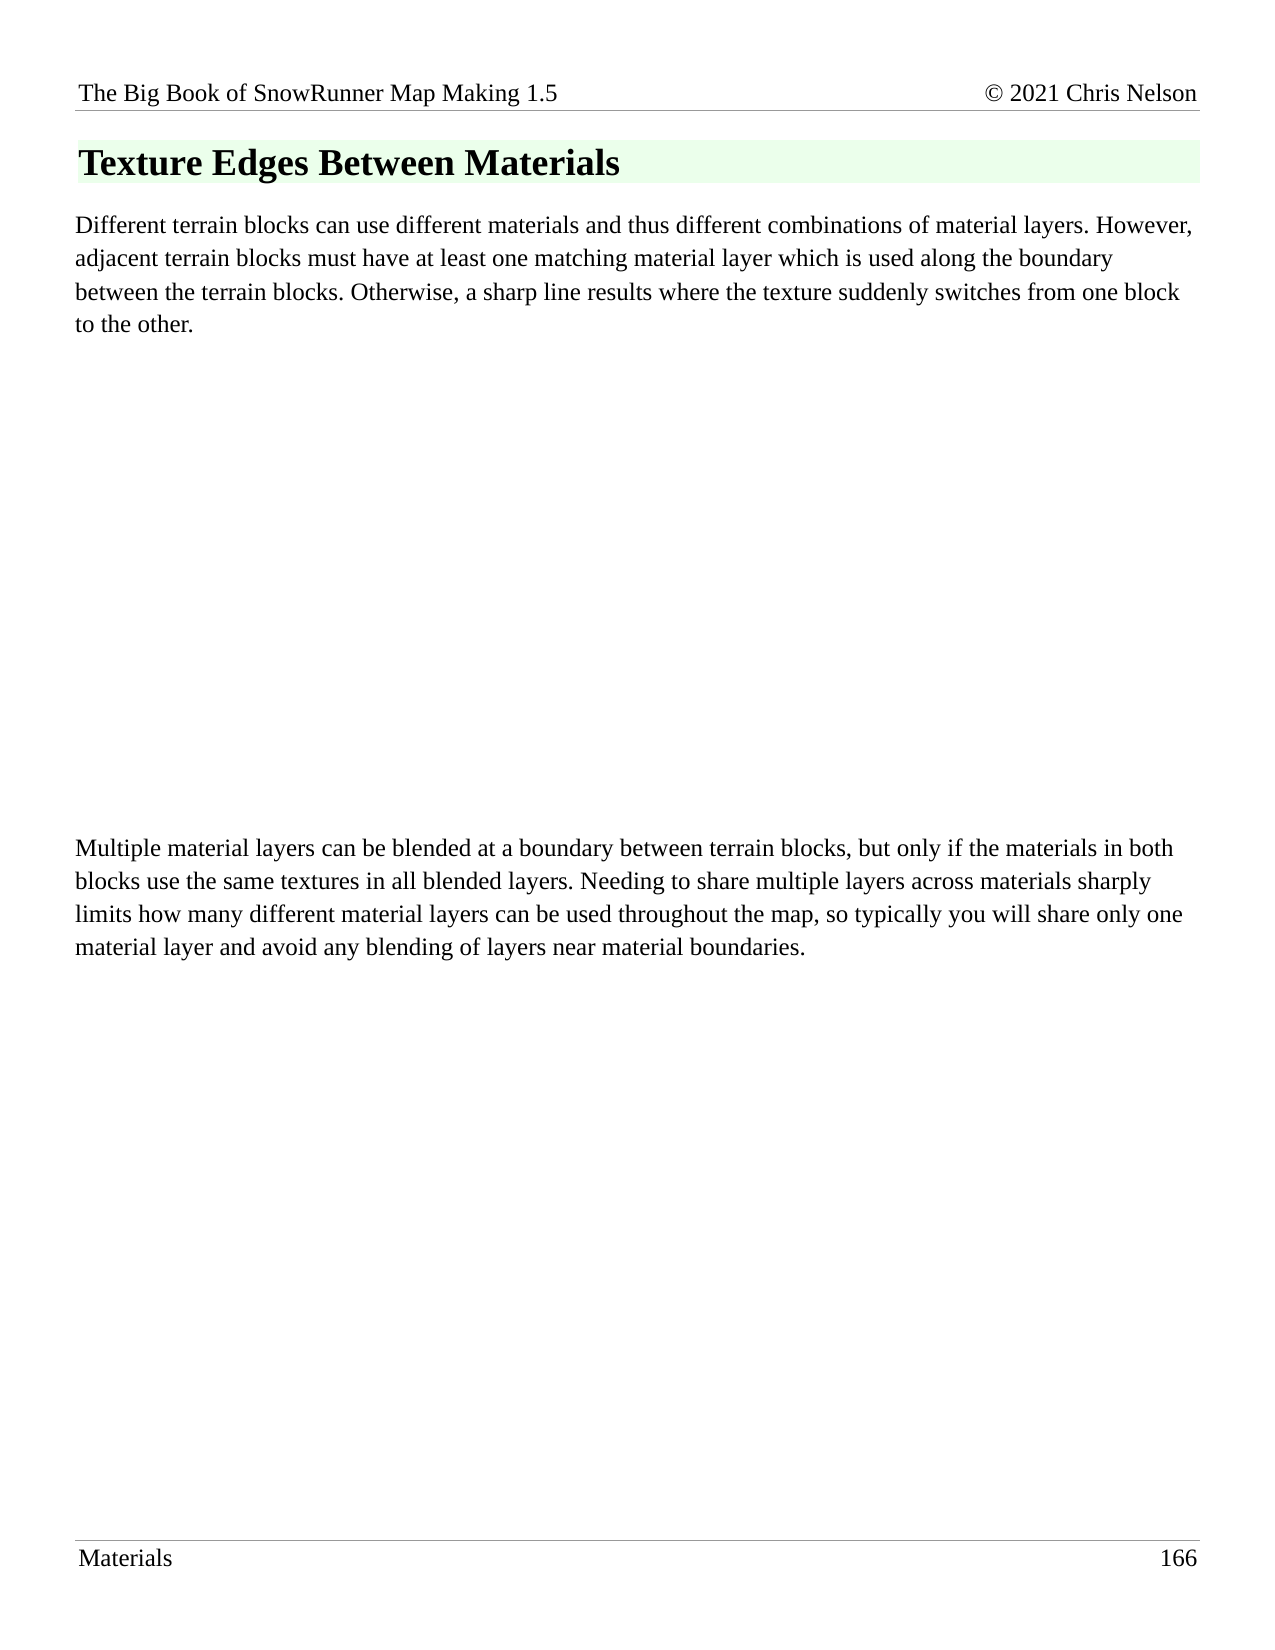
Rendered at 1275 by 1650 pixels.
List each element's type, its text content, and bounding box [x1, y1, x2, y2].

text Different terrain blocks can use different materials and thus different combinations of material layers. However, adjacent terrain blocks must have at least one matching material layer which is used along the boundary between the terrain blocks. Otherwise, a sharp line results where the texture suddenly switches from one block to the other. [75, 211, 1200, 338]
text Multiple material layers can be blended at a boundary between terrain blocks, but only if the materials in both blocks use the same textures in all blended layers. Needing to share multiple layers across materials sharply limits how many different material layers can be used throughout the map, so typically you will share only one material layer and avoid any blending of layers near material boundaries. [75, 833, 1200, 961]
subtitle Texture Edges Between Materials [78, 140, 1200, 183]
